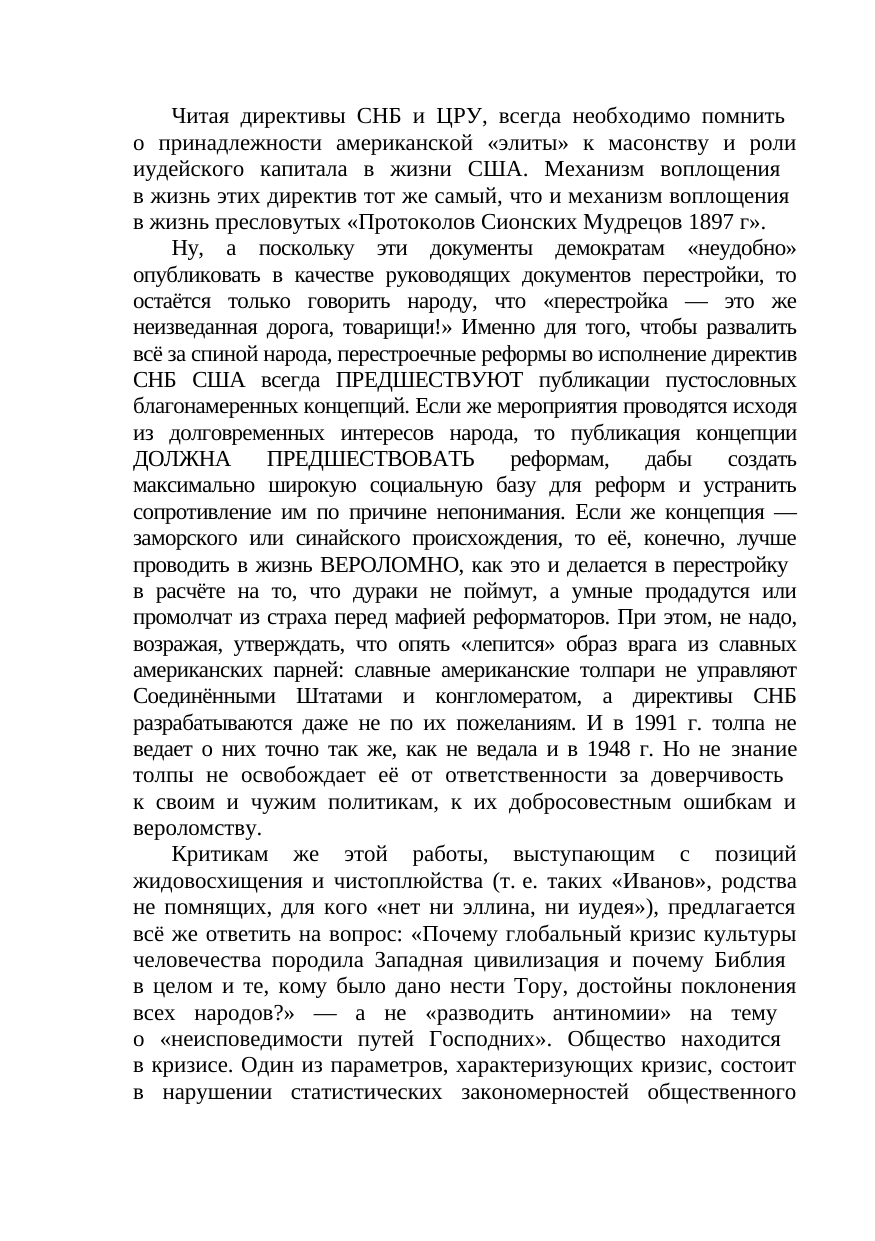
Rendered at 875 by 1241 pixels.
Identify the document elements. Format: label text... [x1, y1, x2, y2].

text Читая директивы СНБ и ЦРУ, всегда необходимо помнить о принадлежности американской «элиты» к масонству и роли иудейского капитала в жизни США. Механизм воплощения в жизнь этих директив тот же самый, что и механизм воплощения в жизнь пресловутых «Протоколов Сионских Мудрецов 1897 г». [133, 103, 797, 234]
text Ну, а поскольку эти документы демократам «неудобно» опубликовать в качестве руководящих документов перестройки, то остаётся только говорить народу, что «перестройка — это же неизведанная дорога, товарищи!» Именно для того, чтобы развалить всё за спиной народа, перестроечные реформы во исполнение директив СНБ США всегда ПРЕДШЕСТВУЮТ публикации пустословных благонамеренных концепций. Если же мероприятия проводятся исходя из долговременных интересов народа, то публикация концепции ДОЛЖНА ПРЕДШЕСТВОВАТЬ реформам, дабы создать максимально широкую социальную базу для реформ и устранить сопротивление им по причине непонимания. Если же концепция — заморского или синайского происхождения, то её, конечно, лучше проводить в жизнь ВЕРОЛОМНО, как это и делается в перестройку в расчёте на то, что дураки не поймут, а умные продадутся или промолчат из страха перед мафией реформаторов. При этом, не надо, возражая, утверждать, что опять «лепится» образ врага из славных американских парней: славные американские толпари не управляют Соединёнными Штатами и конгломератом, а директивы СНБ разрабатываются даже не по их пожеланиям. И в 1991 г. толпа не ведает о них точно так же, как не ведала и в 1948 г. Но не знание толпы не освобождает её от ответственности за доверчивость к своим и чужим политикам, к их добросовестным ошибкам и вероломству. [133, 234, 797, 841]
text Критикам же этой работы, выступающим с позиций жидовосхищения и чистоплюйства (т. е. таких «Иванов», родства не помнящих, для кого «нет ни эллина, ни иудея»), предлагается всё же ответить на вопрос: «Почему глобальный кризис культуры человечества породила Западная цивилизация и почему Библия в целом и те, кому было дано нести Тору, достойны поклонения всех народов?» — а не «разводить антиномии» на тему о «неисповедимости путей Господних». Общество находится в кризисе. Один из параметров, характеризующих кризис, состоит в нарушении статистических закономерностей общественного [133, 841, 797, 1104]
